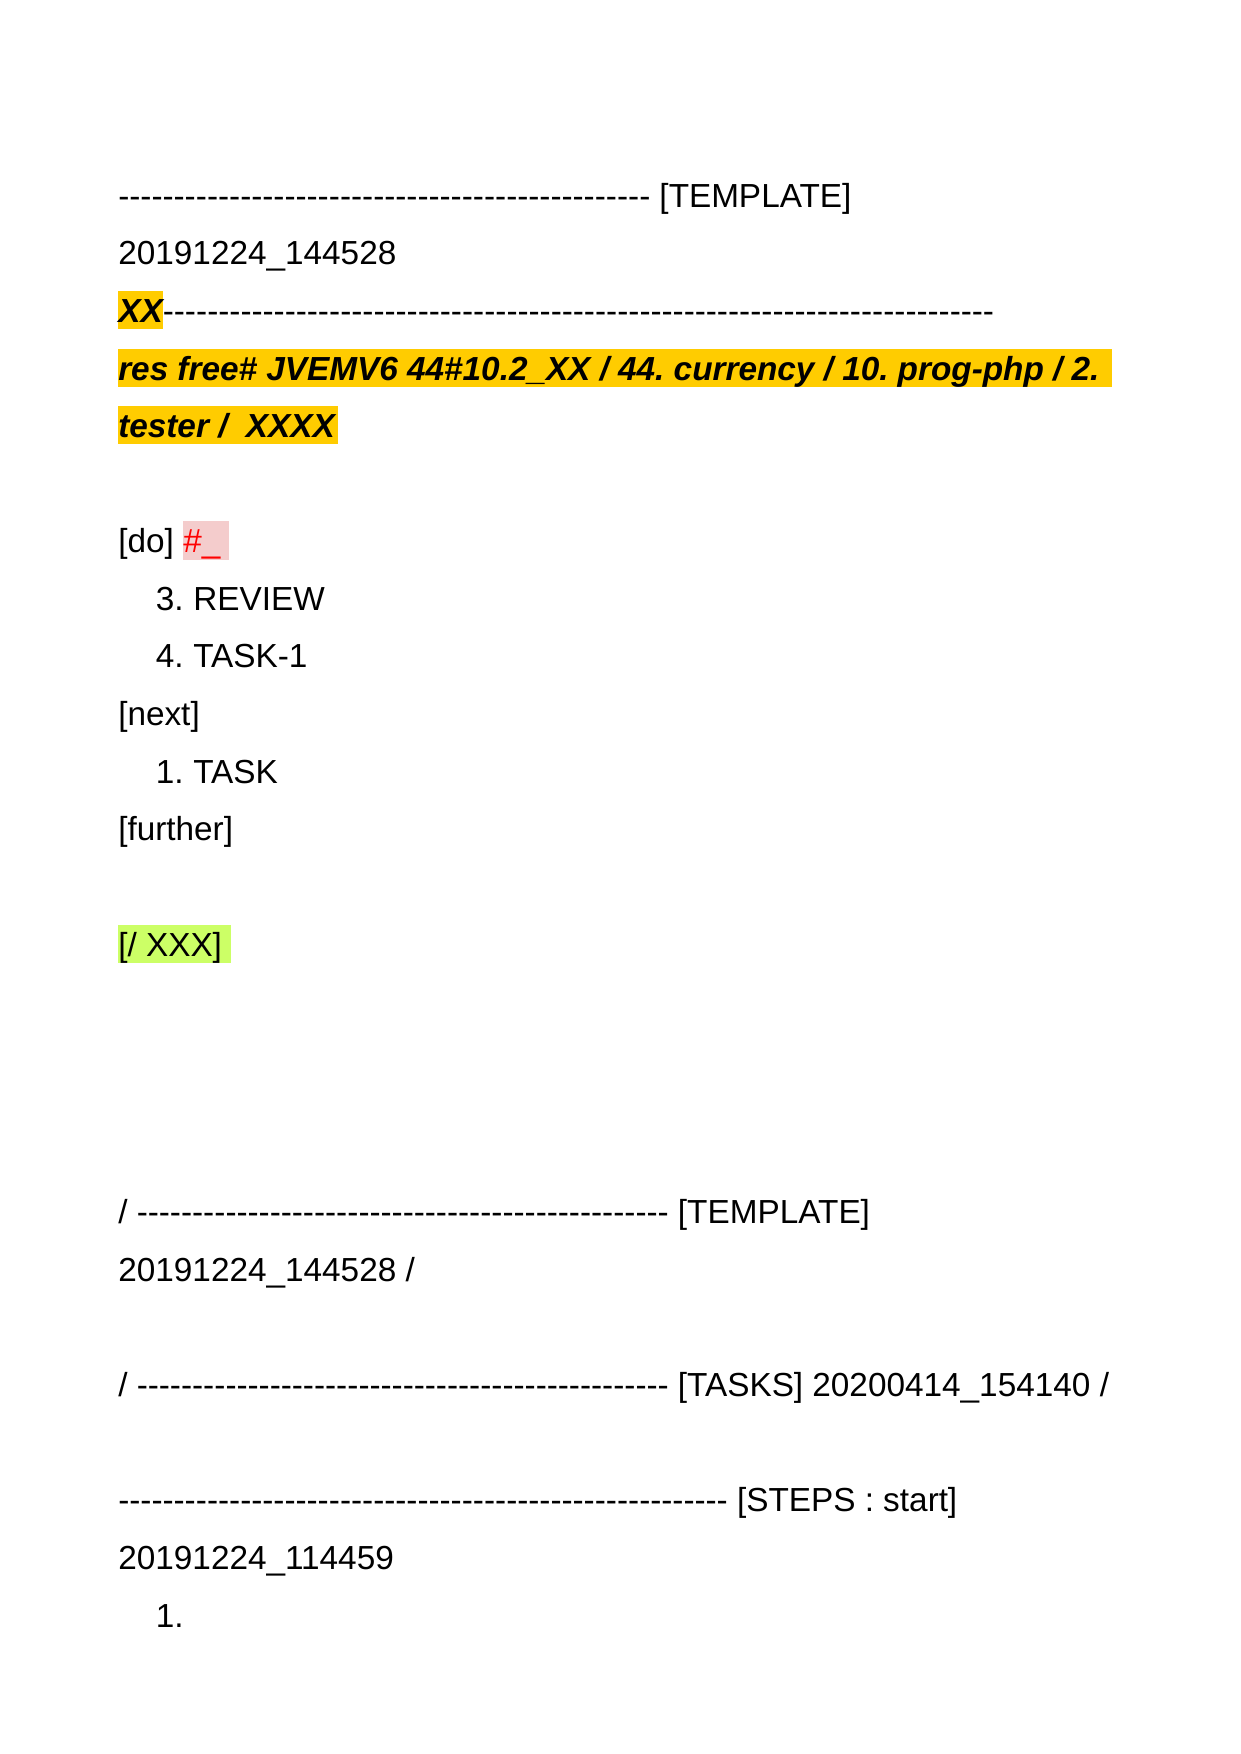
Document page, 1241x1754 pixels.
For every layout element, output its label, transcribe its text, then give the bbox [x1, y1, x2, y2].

text res free# JVEMV6 44#10.2_XX / 44. currency / 10. prog-php / 2. tester / XXXX [118, 348, 1122, 444]
text / ------------------------------------------------ [TASKS] 20200414_154140 / [118, 1365, 1122, 1404]
text [further] [118, 809, 1122, 848]
text [next] [118, 694, 1122, 733]
text XX--------------------------------------------------------------------------- [118, 291, 1122, 329]
list TASK [156, 752, 1122, 790]
text ------------------------------------------------------- [STEPS : start] 20191224_114459 [118, 1481, 1122, 1577]
text ------------------------------------------------ [TEMPLATE] 20191224_144528 [118, 176, 1122, 272]
text [/ XXX] [118, 867, 1122, 963]
text [do] #_ [118, 521, 1122, 560]
text / ------------------------------------------------ [TEMPLATE] 20191224_144528 / [118, 1192, 1122, 1288]
list REVIEW [156, 579, 1122, 617]
list TASK-1 [156, 637, 1122, 675]
